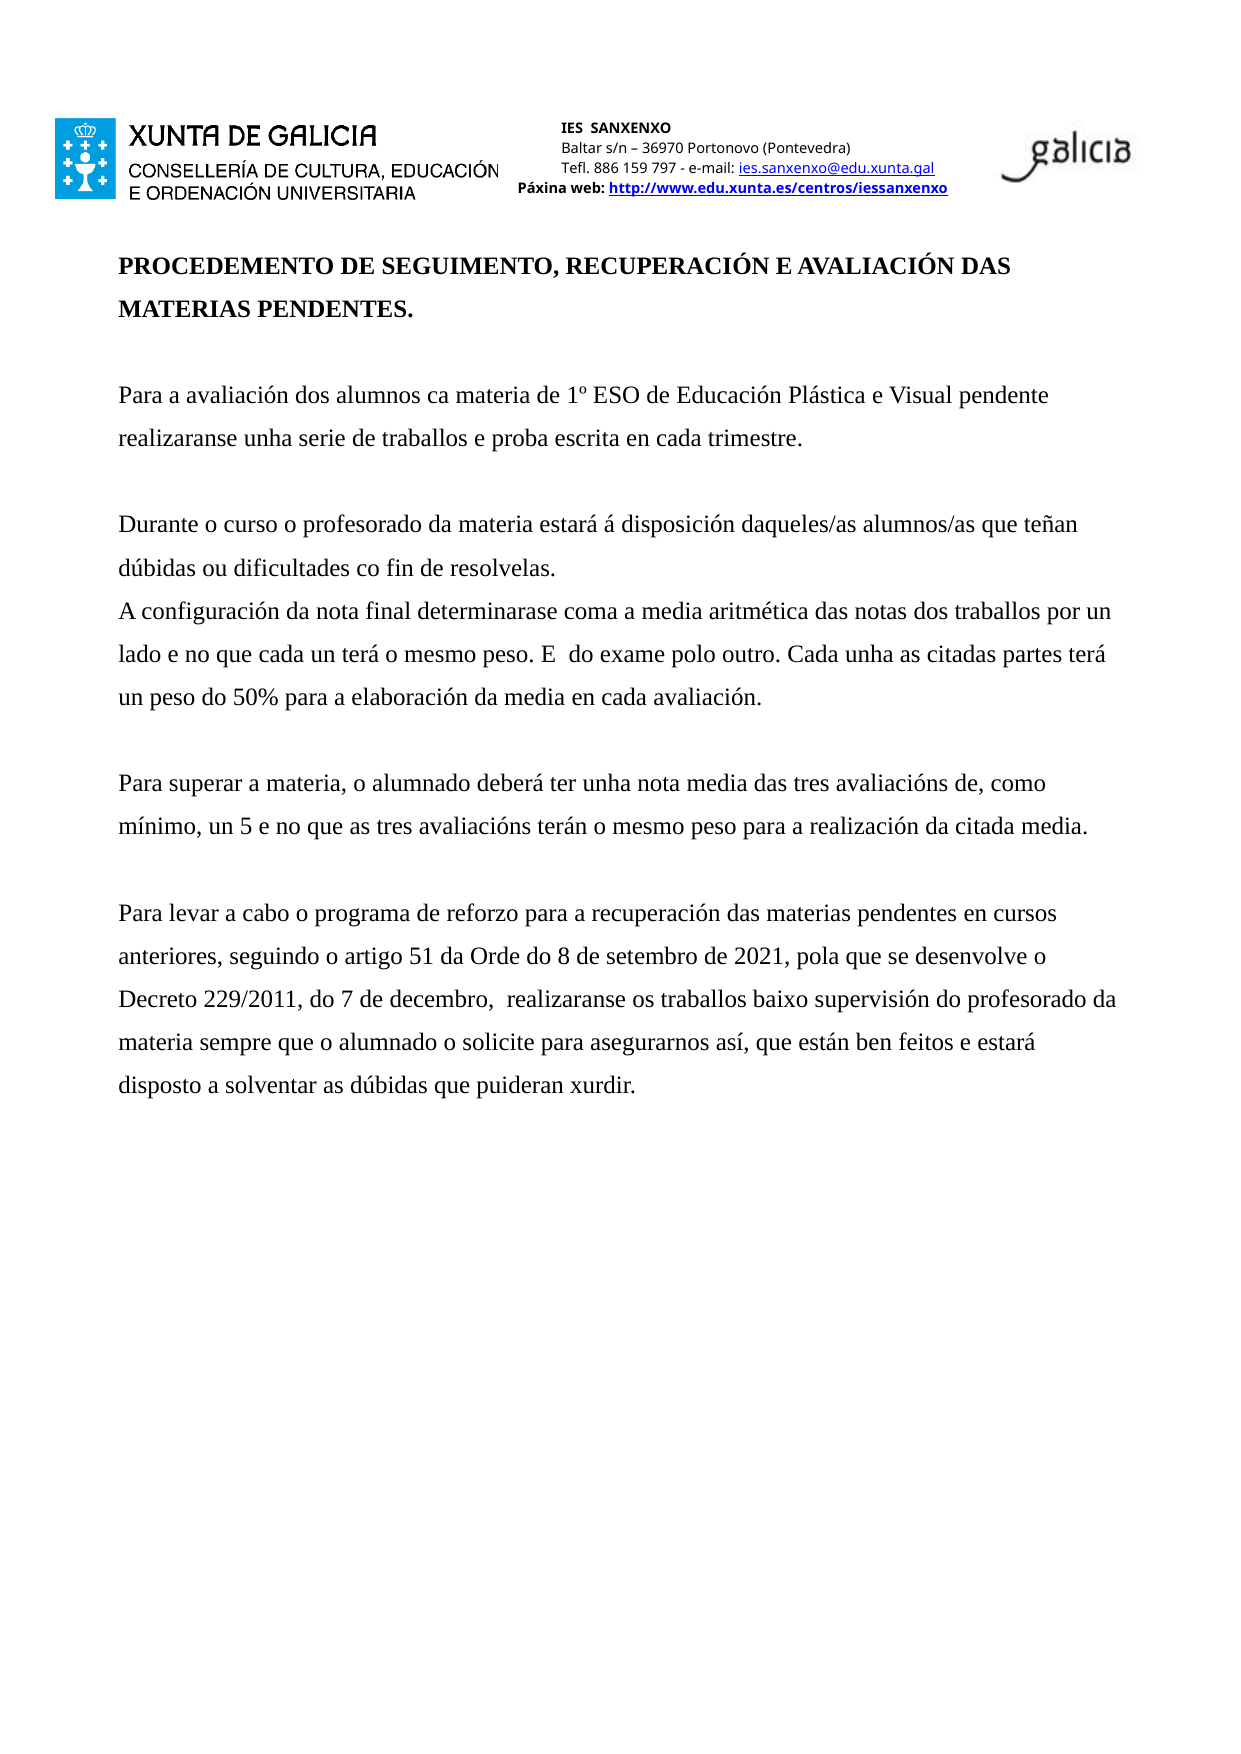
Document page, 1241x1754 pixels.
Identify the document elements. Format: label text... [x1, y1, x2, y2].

picture [99, 176, 106, 184]
text Para a avaliación dos alumnos ca materia de 1º ESO de Educación Plástica e Visual pendente realizaranse unha serie de traballos e proba escrita en cada trimestre. [118, 380, 1122, 452]
text Para superar a materia, o alumnado deberá ter unha nota media das tres avaliacións de, como mínimo, un 5 e no que as tres avaliacións terán o mesmo peso para a realización da citada media. [118, 768, 1122, 840]
picture [99, 141, 106, 149]
picture [64, 141, 72, 149]
text Para levar a cabo o programa de reforzo para a recuperación das materias pendentes en cursos anteriores, seguindo o artigo 51 da Orde do 8 de setembro de 2021, pola que se desenvolve o Decreto 229/2011, do 7 de decembro, realizaranse os traballos baixo supervisión do profesorado da materia sempre que o alumnado o solicite para asegurarnos así, que están ben feitos e estará disposto a solventar as dúbidas que puideran xurdir. [118, 898, 1122, 1099]
picture [99, 159, 106, 166]
text Baltar s/n – 36970 Portonovo (Pontevedra) [561, 138, 983, 158]
picture [983, 108, 1154, 209]
text Tefl. 886 159 797 - e-mail: ies.sanxenxo@edu.xunta.gal [561, 158, 983, 178]
picture [76, 153, 94, 191]
text PROCEDEMENTO DE SEGUIMENTO, RECUPERACIÓN E AVALIACIÓN DAS MATERIAS PENDENTES. [118, 251, 1122, 323]
picture [116, 118, 498, 200]
text IES SANXENXO [561, 118, 983, 138]
text A configuración da nota final determinarase coma a media aritmética das notas dos traballos por un lado e no que cada un terá o mesmo peso. E do exame polo outro. Cada unha as citadas partes terá un peso do 50% para a elaboración da media en cada avaliación. [118, 596, 1122, 711]
picture [64, 159, 72, 166]
text Durante o curso o profesorado da materia estará á disposición daqueles/as alumnos/as que teñan dúbidas ou dificultades co fin de resolvelas. [118, 509, 1122, 581]
picture [81, 141, 89, 149]
text Páxina web: http://www.edu.xunta.es/centros/iessanxenxo [498, 178, 983, 198]
picture [64, 176, 72, 184]
